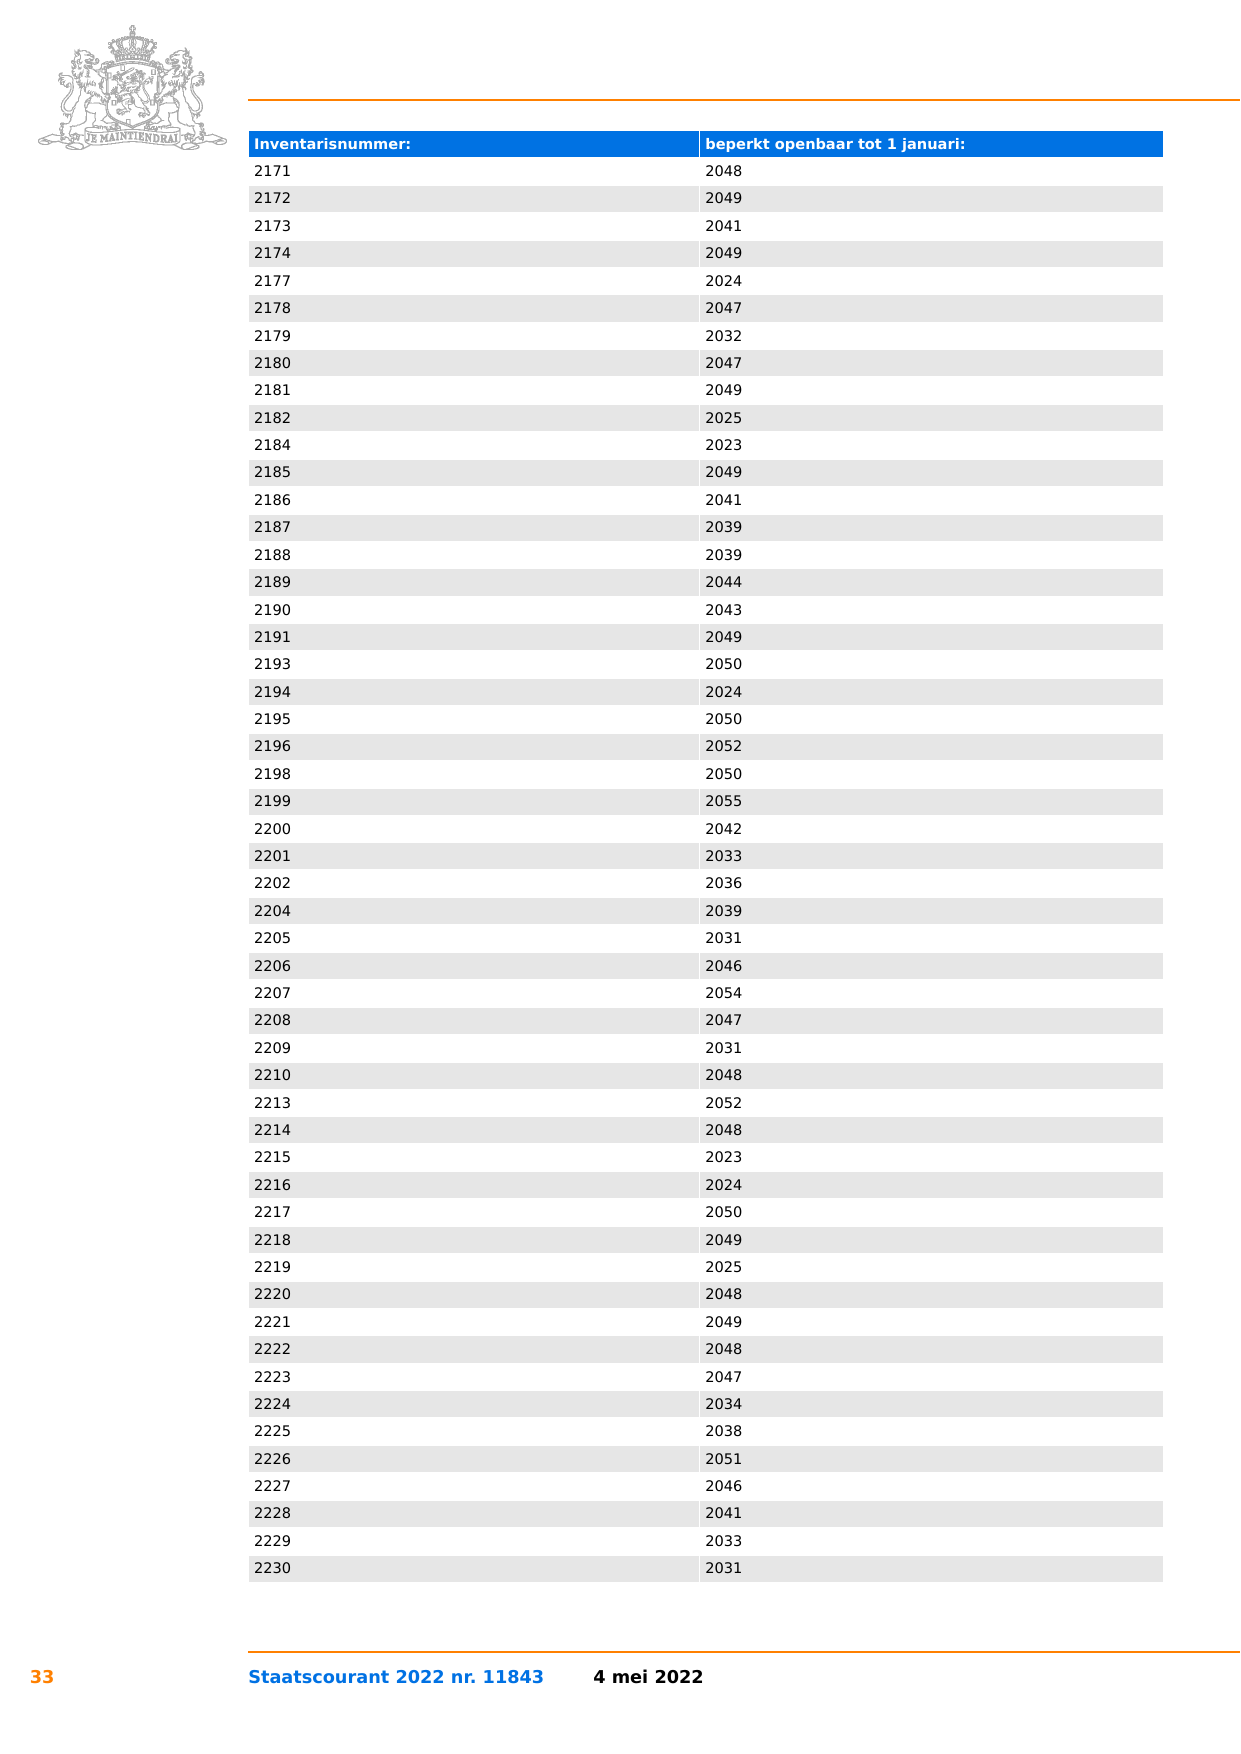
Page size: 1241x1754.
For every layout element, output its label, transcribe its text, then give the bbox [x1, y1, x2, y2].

table_cell 2217 [249, 1199, 699, 1226]
table_cell 2195 [249, 706, 699, 733]
table_cell 2204 [249, 898, 699, 924]
table_cell 2209 [249, 1035, 699, 1061]
table_cell 2201 [249, 843, 699, 869]
table_cell 2042 [700, 816, 1163, 842]
table_cell 2186 [249, 487, 699, 513]
table_cell 2199 [249, 789, 699, 815]
table_cell 2226 [249, 1446, 699, 1472]
table_cell 2049 [700, 186, 1163, 212]
table_cell 2174 [249, 241, 699, 267]
table_cell 2049 [700, 1309, 1163, 1335]
table_cell 2223 [249, 1364, 699, 1390]
table_cell 2230 [249, 1556, 699, 1582]
table_cell 2039 [700, 898, 1163, 924]
table_cell 2054 [700, 980, 1163, 1007]
table_cell 2049 [700, 241, 1163, 267]
picture [38, 25, 227, 150]
table_cell 2055 [700, 789, 1163, 815]
table_cell 2043 [700, 597, 1163, 623]
table_cell 2202 [249, 871, 699, 897]
table_cell 2051 [700, 1446, 1163, 1472]
table_cell 2227 [249, 1473, 699, 1500]
table_cell 2205 [249, 925, 699, 952]
table_cell 2173 [249, 213, 699, 239]
table_cell 2023 [700, 432, 1163, 459]
table_cell 2181 [249, 378, 699, 404]
table_cell 2185 [249, 460, 699, 486]
table_cell 2184 [249, 432, 699, 459]
table_cell 2025 [700, 1254, 1163, 1281]
table_cell 2047 [700, 1008, 1163, 1034]
table_cell 2025 [700, 405, 1163, 431]
table_cell 2049 [700, 624, 1163, 650]
table_cell 2048 [700, 1336, 1163, 1363]
table_cell 2031 [700, 925, 1163, 952]
table_cell 2041 [700, 1501, 1163, 1527]
table_cell 2190 [249, 597, 699, 623]
table_cell 2034 [700, 1391, 1163, 1417]
table_cell 2041 [700, 213, 1163, 239]
table_cell 2210 [249, 1063, 699, 1089]
table_cell 2213 [249, 1090, 699, 1116]
table_cell 2225 [249, 1419, 699, 1445]
table_cell 2188 [249, 542, 699, 568]
table_cell 2039 [700, 515, 1163, 541]
table_cell 2228 [249, 1501, 699, 1527]
table_cell 2178 [249, 295, 699, 322]
table_cell 2031 [700, 1556, 1163, 1582]
table_cell 2050 [700, 1199, 1163, 1226]
table_cell 2182 [249, 405, 699, 431]
table_cell 2180 [249, 350, 699, 376]
table_cell 2194 [249, 679, 699, 705]
table_cell 2049 [700, 378, 1163, 404]
table_cell 2215 [249, 1145, 699, 1171]
table_cell 2024 [700, 679, 1163, 705]
table_cell 2047 [700, 1364, 1163, 1390]
table_cell 2218 [249, 1227, 699, 1253]
table_cell 2024 [700, 1172, 1163, 1198]
table_cell 2024 [700, 268, 1163, 294]
table_cell 2039 [700, 542, 1163, 568]
table_cell 2172 [249, 186, 699, 212]
table_cell 2221 [249, 1309, 699, 1335]
table_cell 2048 [700, 1117, 1163, 1143]
table_cell 2052 [700, 1090, 1163, 1116]
table_cell 2200 [249, 816, 699, 842]
table_cell 2048 [700, 1282, 1163, 1308]
table_cell 2036 [700, 871, 1163, 897]
table_header beperkt openbaar tot 1 januari: [700, 131, 1163, 157]
table_cell 2046 [700, 1473, 1163, 1500]
table_cell 2033 [700, 843, 1163, 869]
table_cell 2219 [249, 1254, 699, 1281]
table_cell 2198 [249, 761, 699, 787]
table_cell 2050 [700, 761, 1163, 787]
table_cell 2222 [249, 1336, 699, 1363]
table_cell 2023 [700, 1145, 1163, 1171]
table_cell 2196 [249, 734, 699, 760]
table_cell 2044 [700, 569, 1163, 596]
table_cell 2191 [249, 624, 699, 650]
table_cell 2207 [249, 980, 699, 1007]
table_cell 2177 [249, 268, 699, 294]
table_cell 2038 [700, 1419, 1163, 1445]
table_cell 2179 [249, 323, 699, 349]
table_cell 2046 [700, 953, 1163, 979]
table_cell 2050 [700, 706, 1163, 733]
table_cell 2189 [249, 569, 699, 596]
table_header Inventarisnummer: [249, 131, 699, 157]
table_cell 2171 [249, 158, 699, 185]
table_cell 2187 [249, 515, 699, 541]
table_cell 2052 [700, 734, 1163, 760]
table_cell 2048 [700, 1063, 1163, 1089]
table_cell 2216 [249, 1172, 699, 1198]
table_cell 2047 [700, 295, 1163, 322]
table_cell 2049 [700, 1227, 1163, 1253]
table_cell 2208 [249, 1008, 699, 1034]
table_cell 2229 [249, 1528, 699, 1554]
table_cell 2220 [249, 1282, 699, 1308]
table_cell 2050 [700, 651, 1163, 678]
table_cell 2041 [700, 487, 1163, 513]
table_cell 2033 [700, 1528, 1163, 1554]
table_cell 2047 [700, 350, 1163, 376]
table_cell 2193 [249, 651, 699, 678]
table_cell 2048 [700, 158, 1163, 185]
table_cell 2206 [249, 953, 699, 979]
table_cell 2224 [249, 1391, 699, 1417]
table_cell 2214 [249, 1117, 699, 1143]
table_cell 2049 [700, 460, 1163, 486]
table_cell 2031 [700, 1035, 1163, 1061]
table_cell 2032 [700, 323, 1163, 349]
